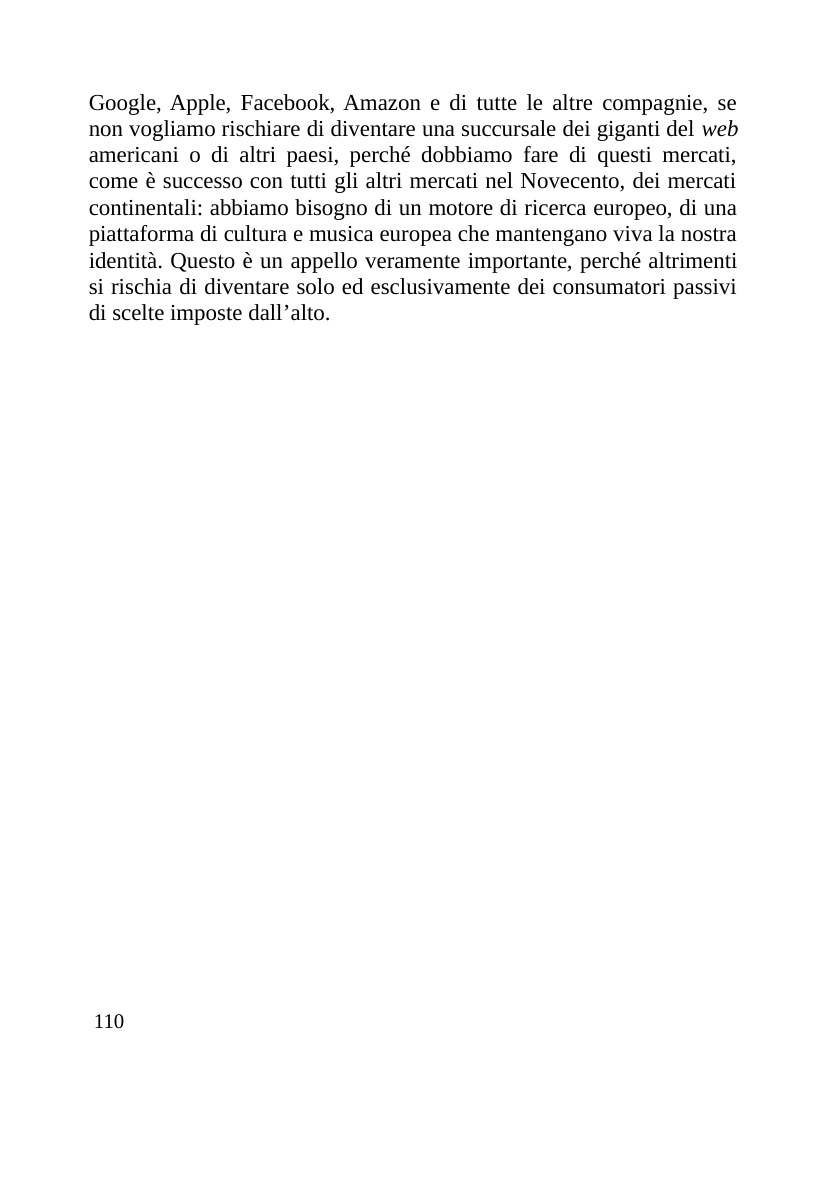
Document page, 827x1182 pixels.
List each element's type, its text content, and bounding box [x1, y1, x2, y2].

text Google, Apple, Facebook, Amazon e di tutte le altre compagnie, se non vogliamo rischiare di diventare una succursale dei giganti del web americani o di altri paesi, perché dobbiamo fare di questi mercati, come è successo con tutti gli altri mercati nel Novecento, dei mercati continentali: abbiamo bisogno di un motore di ricerca europeo, di una piattaforma di cultura e musica europea che mantengano viva la nostra identità. Questo è un appello veramente importante, perché altrimenti si rischia di diventare solo ed esclusivamente dei consumatori passivi di scelte imposte dall’alto. [88, 88, 738, 326]
